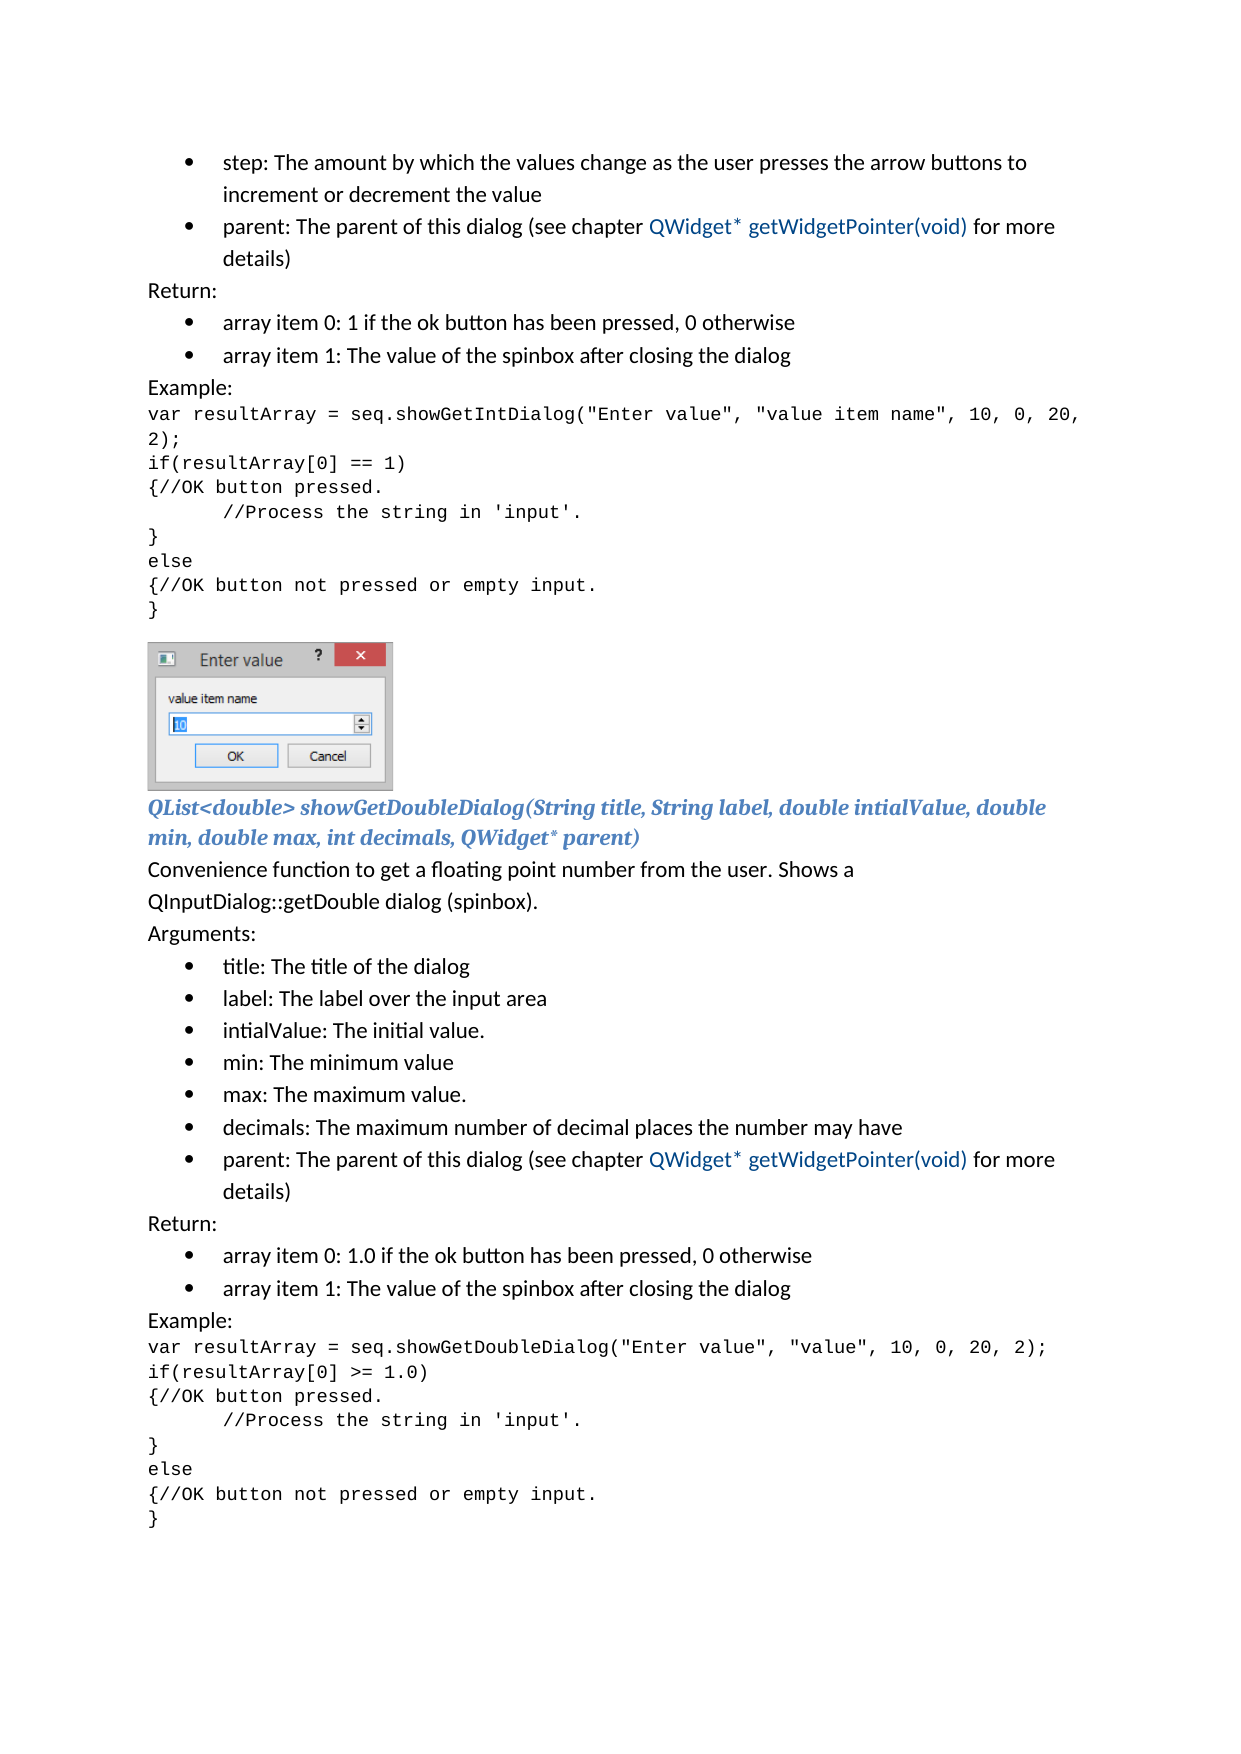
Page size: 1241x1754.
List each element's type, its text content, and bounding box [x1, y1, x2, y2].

list max: The maximum value. [185, 1081, 1093, 1108]
list decimals: The maximum number of decimal places the number may have [185, 1113, 1093, 1141]
text Arguments: [148, 919, 1093, 948]
text Return: [148, 276, 1093, 304]
text else [148, 1460, 1093, 1481]
list intialValue: The initial value. [185, 1016, 1093, 1044]
text Example: [148, 373, 1093, 401]
text if(resultArray[0] >= 1.0) [148, 1362, 1093, 1384]
text if(resultArray[0] == 1) [148, 454, 1093, 475]
text } [148, 527, 1093, 548]
text {//OK button pressed. [148, 478, 1093, 499]
list parent: The parent of this dialog (see chapter QWidget* getWidgetPointer(void) for more details) [185, 1145, 1093, 1205]
list min: The minimum value [185, 1048, 1093, 1076]
text Example: [148, 1306, 1093, 1334]
text var resultArray = seq.showGetDoubleDialog("Enter value", "value", 10, 0, 20, 2); [148, 1338, 1093, 1359]
text {//OK button not pressed or empty input. [148, 576, 1093, 597]
list step: The amount by which the values change as the user presses the arrow buttons to increment or decrement the value [185, 148, 1093, 208]
text //Process the string in 'input'. [148, 1411, 1093, 1432]
list array item 1: The value of the spinbox after closing the dialog [185, 1274, 1093, 1302]
text var resultArray = seq.showGetIntDialog("Enter value", "value item name", 10, 0, 20, 2); [148, 405, 1093, 451]
text Return: [148, 1209, 1093, 1237]
list array item 0: 1 if the ok button has been pressed, 0 otherwise [185, 308, 1093, 337]
list parent: The parent of this dialog (see chapter QWidget* getWidgetPointer(void) for more details) [185, 212, 1093, 272]
text else [148, 551, 1093, 573]
list array item 0: 1.0 if the ok button has been pressed, 0 otherwise [185, 1241, 1093, 1269]
text {//OK button not pressed or empty input. [148, 1484, 1093, 1506]
list label: The label over the input area [185, 984, 1093, 1012]
text //Process the string in 'input'. [148, 503, 1093, 524]
text {//OK button pressed. [148, 1387, 1093, 1408]
picture [147, 642, 394, 791]
text Convenience function to get a floating point number from the user. Shows a QInputDialog::getDouble dialog (spinbox). [148, 855, 1093, 915]
list array item 1: The value of the spinbox after closing the dialog [185, 341, 1093, 369]
text } [148, 600, 1093, 621]
list title: The title of the dialog [185, 952, 1093, 980]
text } [148, 1509, 1093, 1530]
subtitle QList<double> showGetDoubleDialog(String title, String label, double intialValue, double min, double max, int decimals, QWidget* parent) [148, 791, 1093, 851]
text } [148, 1436, 1093, 1457]
